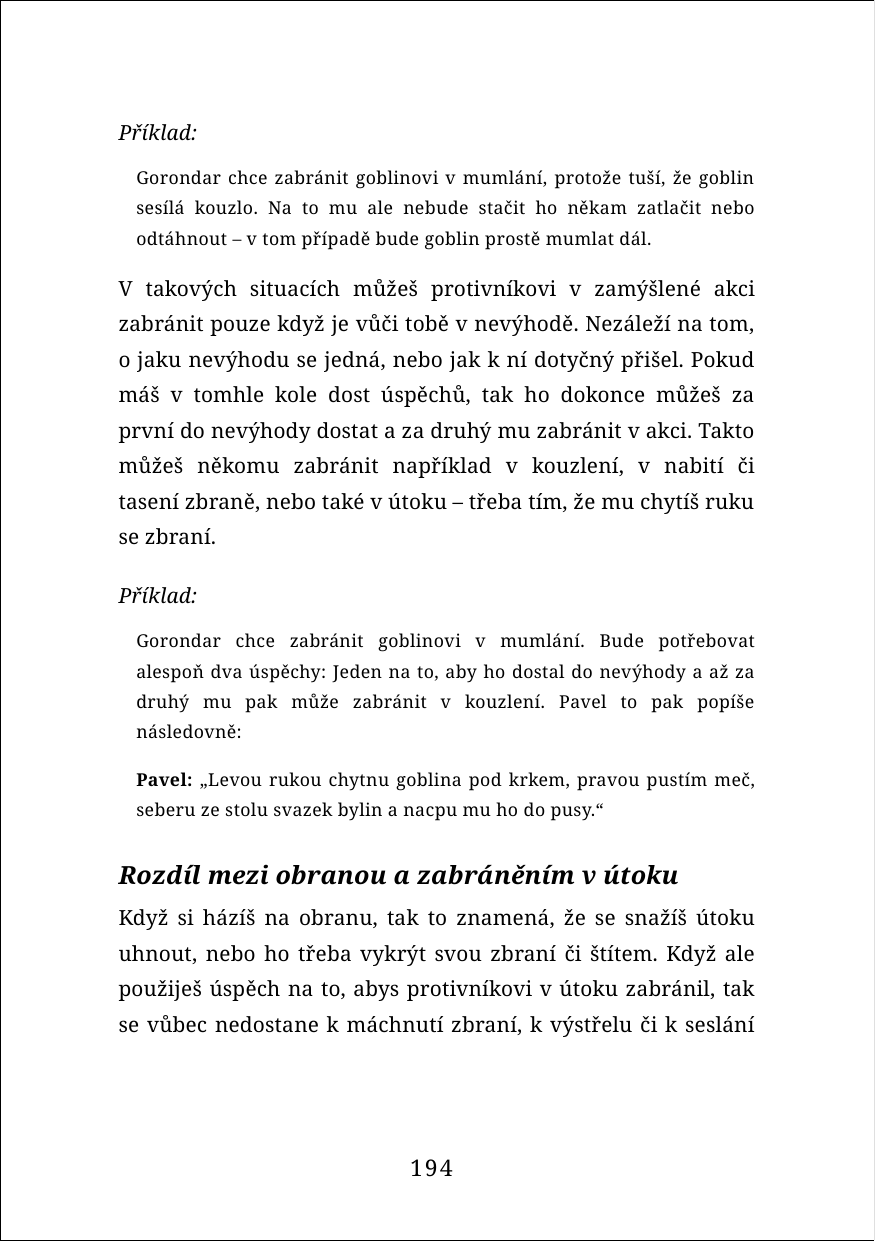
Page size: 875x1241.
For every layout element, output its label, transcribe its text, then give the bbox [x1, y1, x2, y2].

text Příklad: [118, 118, 756, 147]
text Pavel: „Levou rukou chytnu goblina pod krkem, pravou pustím meč, seberu ze stolu svazek bylin a nacpu mu ho do pusy.“ [136, 767, 756, 822]
text Když si házíš na obranu, tak to znamená, že se snažíš útoku uhnout, nebo ho třeba vykrýt svou zbraní či štítem. Když ale použiješ úspěch na to, abys protivníkovi v útoku zabránil, tak se vůbec nedostane k máchnutí zbraní, k výstřelu či k seslání [118, 903, 756, 1038]
text V takových situacích můžeš protivníkovi v zamýšlené akci zabránit pouze když je vůči tobě v nevýhodě. Nezáleží na tom, o jaku nevýhodu se jedná, nebo jak k ní dotyčný přišel. Pokud máš v tomhle kole dost úspěchů, tak ho dokonce můžeš za první do nevýhody dostat a za druhý mu zabránit v akci. Takto můžeš někomu zabránit například v kouzlení, v nabití či tasení zbraně, nebo také v útoku – třeba tím, že mu chytíš ruku se zbraní. [118, 274, 756, 551]
text Příklad: [118, 582, 756, 610]
text Gorondar chce zabránit goblinovi v mumlání. Bude potřebovat alespoň dva úspěchy: Jeden na to, aby ho dostal do nevýhody a až za druhý mu pak může zabránit v kouzlení. Pavel to pak popíše následovně: [136, 629, 756, 744]
text Gorondar chce zabránit goblinovi v mumlání, protože tuší, že goblin sesílá kouzlo. Na to mu ale nebude stačit ho někam zatlačit nebo odtáhnout – v tom případě bude goblin prostě mumlat dál. [136, 166, 756, 250]
subtitle Rozdíl mezi obranou a zabráněním v útoku [118, 857, 756, 891]
